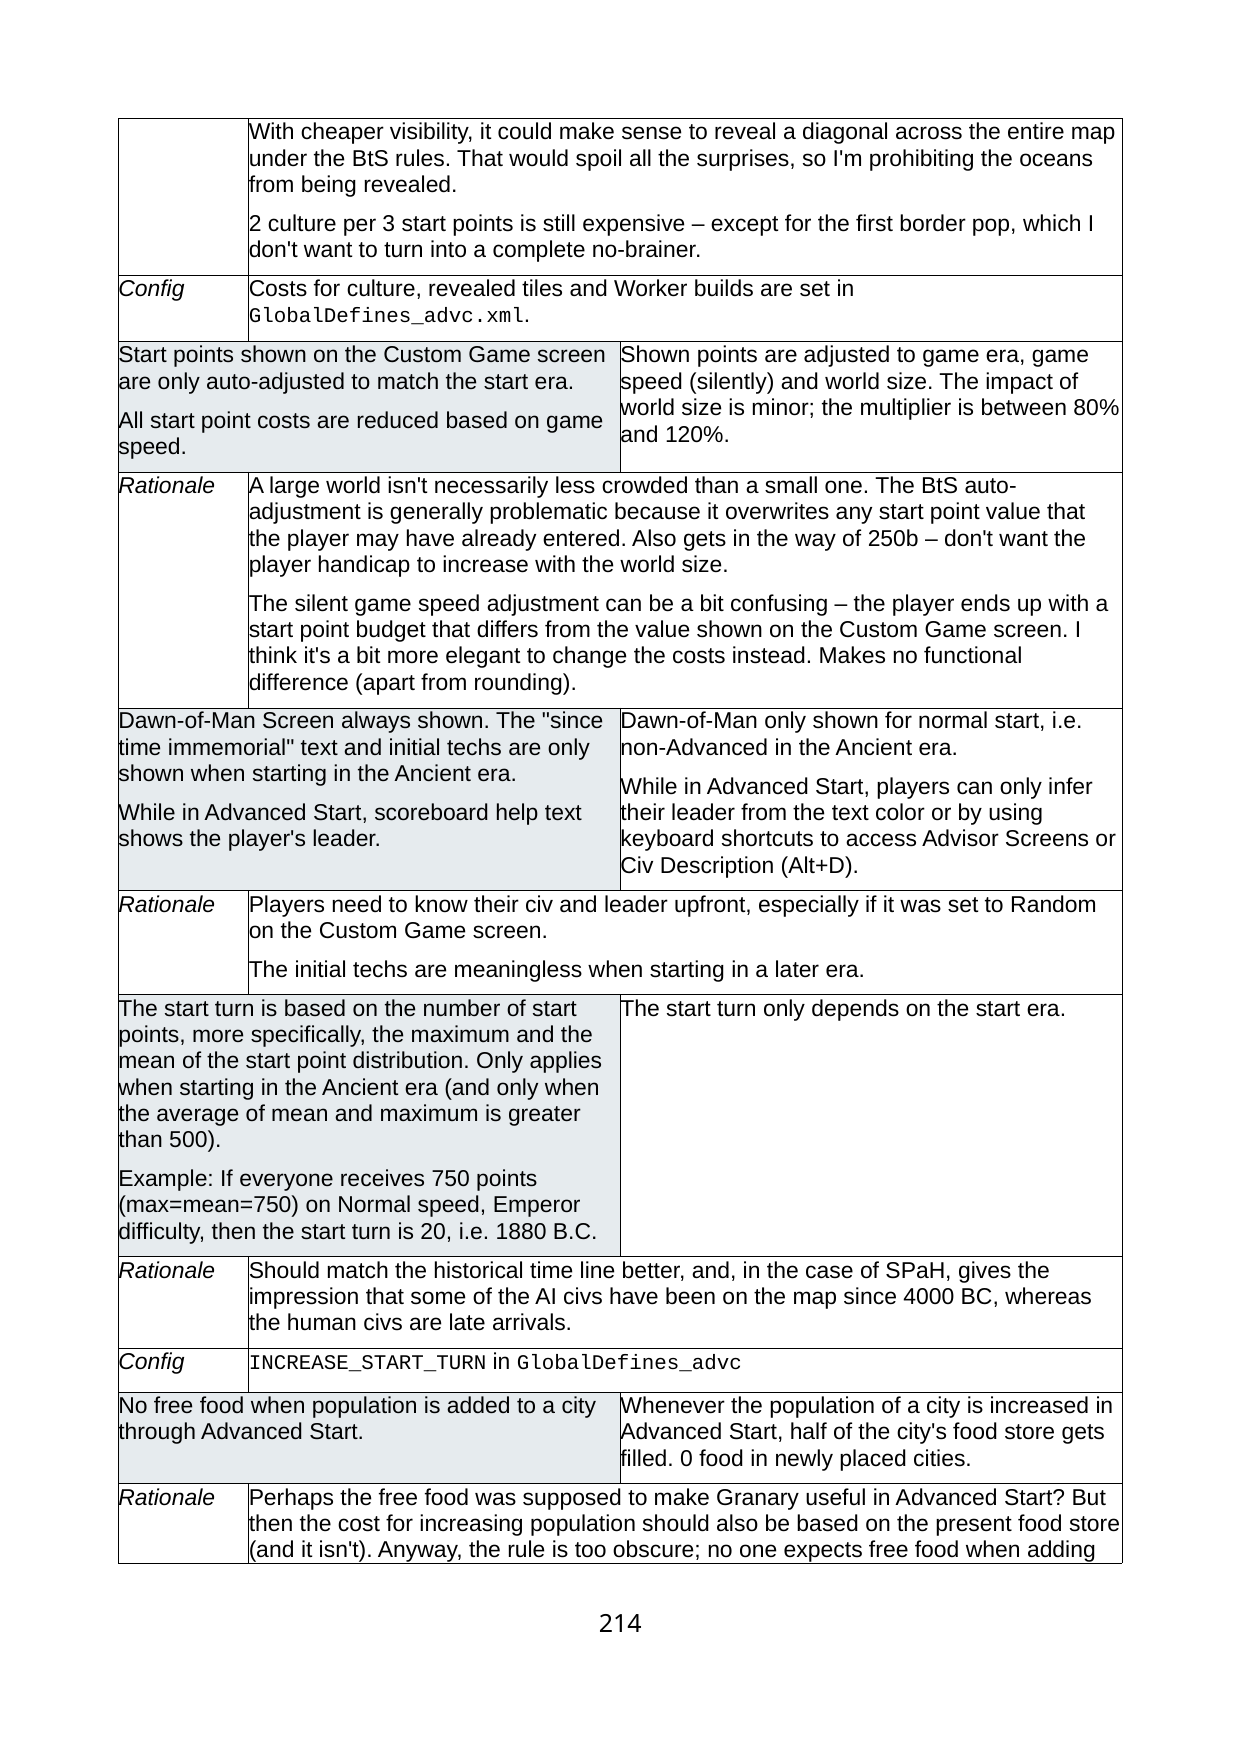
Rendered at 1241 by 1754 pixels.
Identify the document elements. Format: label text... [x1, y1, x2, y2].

table_cell The start turn only depends on the start era. [621, 995, 1122, 1256]
table_cell The start turn is based on the number of start points, more specifically, the maximum and the mean of the start point distribution. Only applies when starting in the Ancient era (and only when the average of mean and maximum is greater than 500). Example: If everyone receives 750 points (max=mean=750) on Normal speed, Emperor difficulty, then the start turn is 20, i.e. 1880 B.C. [119, 995, 620, 1256]
table_cell Rationale [119, 1484, 248, 1562]
table_cell [119, 119, 248, 275]
table_cell INCREASE_START_TURN in GlobalDefines_advc [249, 1349, 1122, 1392]
table_cell Players need to know their civ and leader upfront, especially if it was set to Random on the Custom Game screen. The initial techs are meaningless when starting in a later era. [249, 891, 1122, 994]
table_cell Whenever the population of a city is increased in Advanced Start, half of the city's food store gets filled. 0 food in newly placed cities. [621, 1393, 1122, 1483]
table_cell Rationale [119, 473, 248, 707]
table_cell Rationale [119, 1257, 248, 1348]
table_cell Start points shown on the Custom Game screen are only auto-adjusted to match the start era. All start point costs are reduced based on game speed. [119, 342, 620, 472]
table_cell Config [119, 276, 248, 341]
table_cell Shown points are adjusted to game era, game speed (silently) and world size. The impact of world size is minor; the multiplier is between 80% and 120%. [621, 342, 1122, 472]
table_cell Dawn-of-Man only shown for normal start, i.e. non-Advanced in the Ancient era. While in Advanced Start, players can only infer their leader from the text color or by using keyboard shortcuts to access Advisor Screens or Civ Description (Alt+D). [621, 709, 1122, 890]
table_cell Config [119, 1349, 248, 1392]
table_cell Perhaps the free food was supposed to make Granary useful in Advanced Start? But then the cost for increasing population should also be based on the present food store (and it isn't). Anyway, the rule is too obscure; no one expects free food when adding [249, 1484, 1122, 1562]
table_cell A large world isn't necessarily less crowded than a small one. The BtS auto-adjustment is generally problematic because it overwrites any start point value that the player may have already entered. Also gets in the way of 250b – don't want the player handicap to increase with the world size. The silent game speed adjustment can be a bit confusing – the player ends up with a start point budget that differs from the value shown on the Custom Game screen. I think it's a bit more elegant to change the costs instead. Makes no functional difference (apart from rounding). [249, 473, 1122, 707]
table_cell Dawn-of-Man Screen always shown. The "since time immemorial" text and initial techs are only shown when starting in the Ancient era. While in Advanced Start, scoreboard help text shows the player's leader. [119, 709, 620, 890]
table_cell No free food when population is added to a city through Advanced Start. [119, 1393, 620, 1483]
table_cell Should match the historical time line better, and, in the case of SPaH, gives the impression that some of the AI civs have been on the map since 4000 BC, whereas the human civs are late arrivals. [249, 1257, 1122, 1348]
table_cell Costs for culture, revealed tiles and Worker builds are set in GlobalDefines_advc.xml. [249, 276, 1122, 341]
table_cell Rationale [119, 891, 248, 994]
table_cell With cheaper visibility, it could make sense to reveal a diagonal across the entire map under the BtS rules. That would spoil all the surprises, so I'm prohibiting the oceans from being revealed. 2 culture per 3 start points is still expensive – except for the first border pop, which I don't want to turn into a complete no-brainer. [249, 119, 1122, 275]
